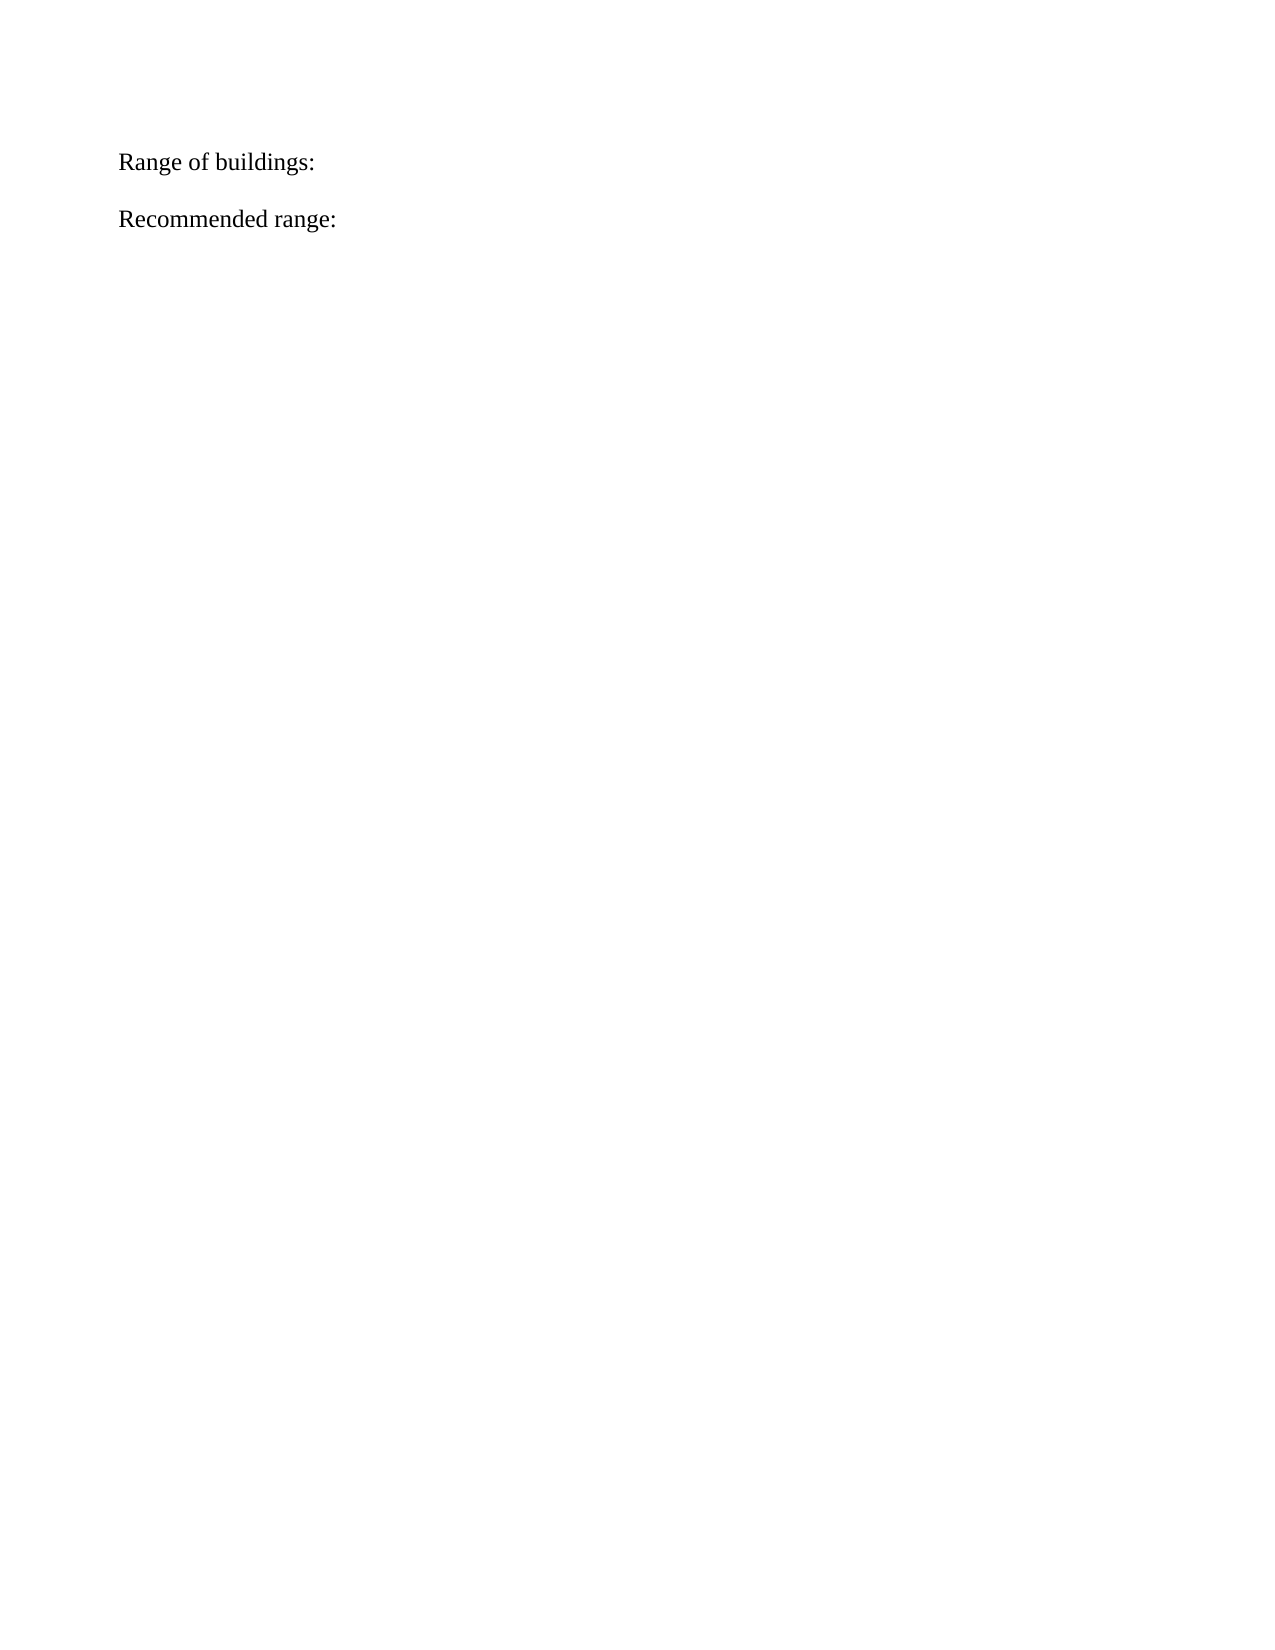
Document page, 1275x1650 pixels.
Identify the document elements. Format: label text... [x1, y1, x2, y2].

text Recommended range: [118, 204, 1157, 233]
text Range of buildings: [118, 147, 1157, 176]
